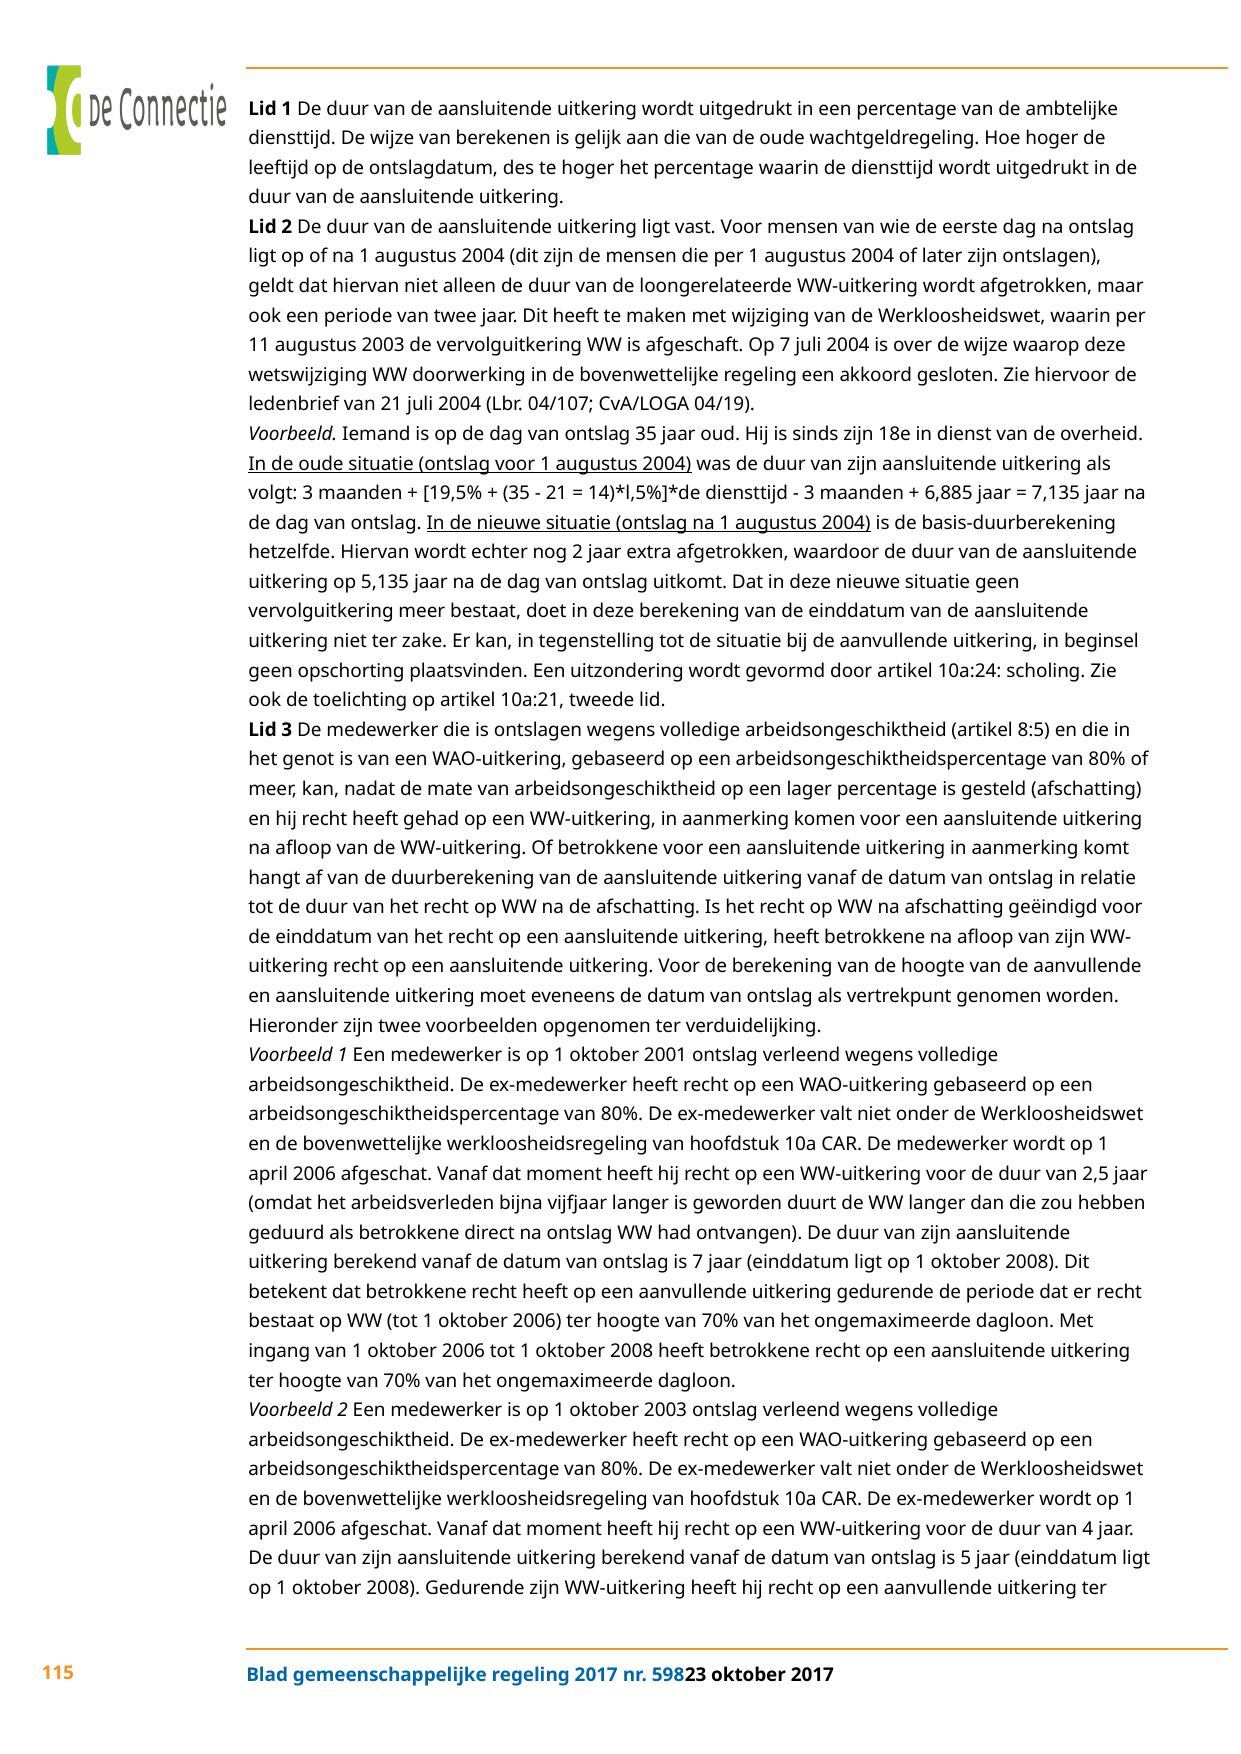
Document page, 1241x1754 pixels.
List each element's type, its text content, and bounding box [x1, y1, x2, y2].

text Lid 3 De medewerker die is ontslagen wegens volledige arbeidsongeschiktheid (artikel 8:5) en die in het genot is van een WAO-uitkering, gebaseerd op een arbeidsongeschiktheidspercentage van 80% of meer, kan, nadat de mate van arbeidsongeschiktheid op een lager percentage is gesteld (afschatting) en hij recht heeft gehad op een WW-uitkering, in aanmerking komen voor een aansluitende uitkering na afloop van de WW-uitkering. Of betrokkene voor een aansluitende uitkering in aanmerking komt hangt af van de duurberekening van de aansluitende uitkering vanaf de datum van ontslag in relatie tot de duur van het recht op WW na de afschatting. Is het recht op WW na afschatting geëindigd voor de einddatum van het recht op een aansluitende uitkering, heeft betrokkene na afloop van zijn WW-uitkering recht op een aansluitende uitkering. Voor de berekening van de hoogte van de aanvullende en aansluitende uitkering moet eveneens de datum van ontslag als vertrekpunt genomen worden. Hieronder zijn twee voorbeelden opgenomen ter verduidelijking. [248, 716, 1152, 1038]
text Lid 2 De duur van de aansluitende uitkering ligt vast. Voor mensen van wie de eerste dag na ontslag ligt op of na 1 augustus 2004 (dit zijn de mensen die per 1 augustus 2004 of later zijn ontslagen), geldt dat hiervan niet alleen de duur van de loongerelateerde WW-uitkering wordt afgetrokken, maar ook een periode van twee jaar. Dit heeft te maken met wijziging van de Werkloosheidswet, waarin per 11 augustus 2003 de vervolguitkering WW is afgeschaft. Op 7 juli 2004 is over de wijze waarop deze wetswijziging WW doorwerking in de bovenwettelijke regeling een akkoord gesloten. Zie hiervoor de ledenbrief van 21 juli 2004 (Lbr. 04/107; CvA/LOGA 04/19). [248, 213, 1152, 416]
text Lid 1 De duur van de aansluitende uitkering wordt uitgedrukt in een percentage van de ambtelijke diensttijd. De wijze van berekenen is gelijk aan die van de oude wachtgeldregeling. Hoe hoger de leeftijd op de ontslagdatum, des te hoger het percentage waarin de diensttijd wordt uitgedrukt in de duur van de aansluitende uitkering. [248, 95, 1152, 209]
text Voorbeeld 1 Een medewerker is op 1 oktober 2001 ontslag verleend wegens volledige arbeidsongeschiktheid. De ex-medewerker heeft recht op een WAO-uitkering gebaseerd op een arbeidsongeschiktheidspercentage van 80%. De ex-medewerker valt niet onder de Werkloosheidswet en de bovenwettelijke werkloosheidsregeling van hoofdstuk 10a CAR. De medewerker wordt op 1 april 2006 afgeschat. Vanaf dat moment heeft hij recht op een WW-uitkering voor de duur van 2,5 jaar (omdat het arbeidsverleden bijna vijfjaar langer is geworden duurt de WW langer dan die zou hebben geduurd als betrokkene direct na ontslag WW had ontvangen). De duur van zijn aansluitende uitkering berekend vanaf de datum van ontslag is 7 jaar (einddatum ligt op 1 oktober 2008). Dit betekent dat betrokkene recht heeft op een aanvullende uitkering gedurende de periode dat er recht bestaat op WW (tot 1 oktober 2006) ter hoogte van 70% van het ongemaximeerde dagloon. Met ingang van 1 oktober 2006 tot 1 oktober 2008 heeft betrokkene recht op een aansluitende uitkering ter hoogte van 70% van het ongemaximeerde dagloon. [248, 1041, 1152, 1393]
text Voorbeeld. Iemand is op de dag van ontslag 35 jaar oud. Hij is sinds zijn 18e in dienst van de overheid. In de oude situatie (ontslag voor 1 augustus 2004) was de duur van zijn aansluitende uitkering als volgt: 3 maanden + [19,5% + (35 - 21 = 14)*l,5%]*de diensttijd - 3 maanden + 6,885 jaar = 7,135 jaar na de dag van ontslag. In de nieuwe situatie (ontslag na 1 augustus 2004) is de basis-duurberekening hetzelfde. Hiervan wordt echter nog 2 jaar extra afgetrokken, waardoor de duur van de aansluitende uitkering op 5,135 jaar na de dag van ontslag uitkomt. Dat in deze nieuwe situatie geen vervolguitkering meer bestaat, doet in deze berekening van de einddatum van de aansluitende uitkering niet ter zake. Er kan, in tegenstelling tot de situatie bij de aanvullende uitkering, in beginsel geen opschorting plaatsvinden. Een uitzondering wordt gevormd door artikel 10a:24: scholing. Zie ook de toelichting op artikel 10a:21, tweede lid. [248, 420, 1152, 712]
text Voorbeeld 2 Een medewerker is op 1 oktober 2003 ontslag verleend wegens volledige arbeidsongeschiktheid. De ex-medewerker heeft recht op een WAO-uitkering gebaseerd op een arbeidsongeschiktheidspercentage van 80%. De ex-medewerker valt niet onder de Werkloosheidswet en de bovenwettelijke werkloosheidsregeling van hoofdstuk 10a CAR. De ex-medewerker wordt op 1 april 2006 afgeschat. Vanaf dat moment heeft hij recht op een WW-uitkering voor de duur van 4 jaar. De duur van zijn aansluitende uitkering berekend vanaf de datum van ontslag is 5 jaar (einddatum ligt op 1 oktober 2008). Gedurende zijn WW-uitkering heeft hij recht op een aanvullende uitkering ter [248, 1396, 1152, 1600]
picture [41, 47, 231, 172]
